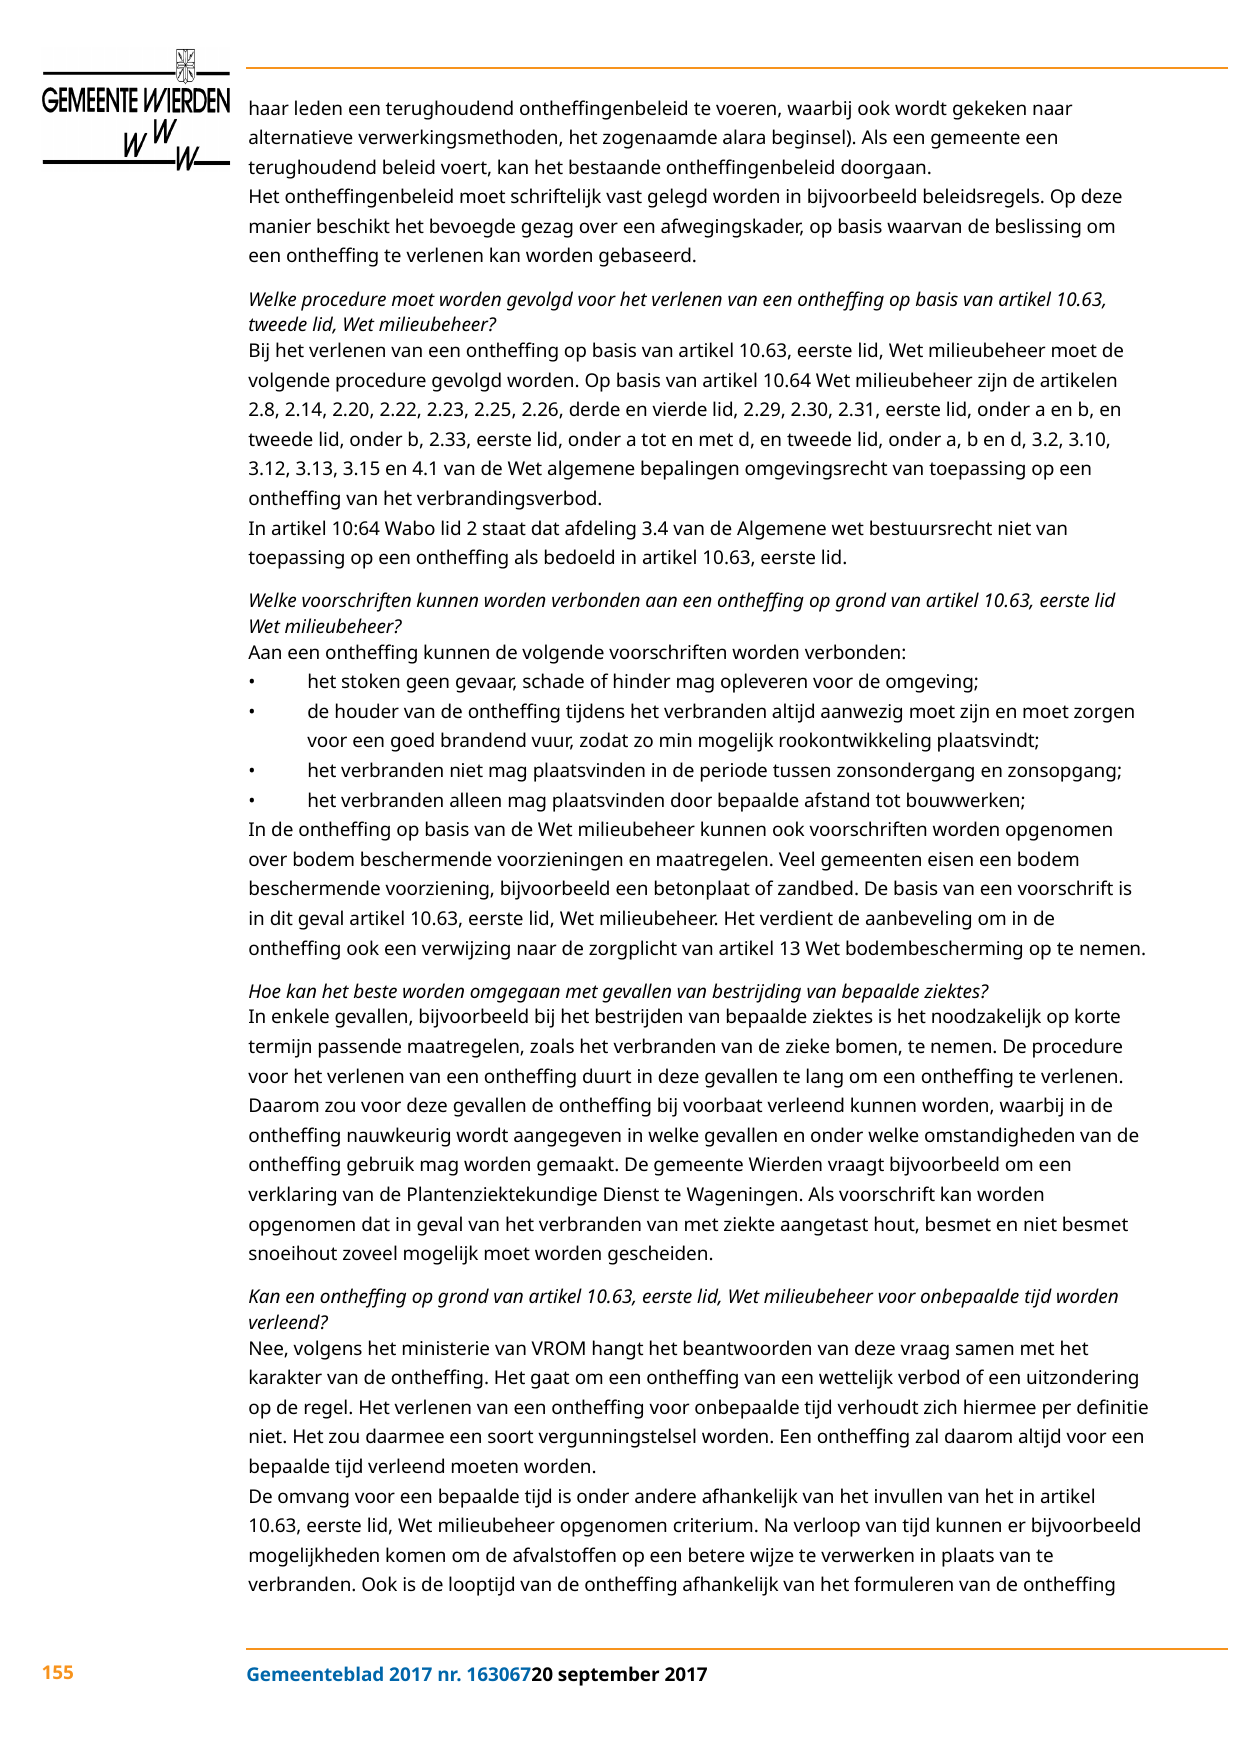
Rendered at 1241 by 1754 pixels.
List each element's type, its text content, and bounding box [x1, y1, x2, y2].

list het stoken geen gevaar, schade of hinder mag opleveren voor de omgeving; [248, 668, 1152, 694]
text Aan een ontheffing kunnen de volgende voorschriften worden verbonden: [248, 639, 1152, 665]
text In artikel 10:64 Wabo lid 2 staat dat afdeling 3.4 van de Algemene wet bestuursrecht niet van toepassing op een ontheffing als bedoeld in artikel 10.63, eerste lid. [248, 515, 1152, 570]
text In enkele gevallen, bijvoorbeeld bij het bestrijden van bepaalde ziektes is het noodzakelijk op korte termijn passende maatregelen, zoals het verbranden van de zieke bomen, te nemen. De procedure voor het verlenen van een ontheffing duurt in deze gevallen te lang om een ontheffing te verlenen. Daarom zou voor deze gevallen de ontheffing bij voorbaat verleend kunnen worden, waarbij in de ontheffing nauwkeurig wordt aangegeven in welke gevallen en onder welke omstandigheden van de ontheffing gebruik mag worden gemaakt. De gemeente Wierden vraagt bijvoorbeeld om een verklaring van de Plantenziektekundige Dienst te Wageningen. Als voorschrift kan worden opgenomen dat in geval van het verbranden van met ziekte aangetast hout, besmet en niet besmet snoeihout zoveel mogelijk moet worden gescheiden. [248, 1004, 1152, 1266]
text Hoe kan het beste worden omgegaan met gevallen van bestrijding van bepaalde ziektes? [248, 978, 1152, 1004]
text Kan een ontheffing op grond van artikel 10.63, eerste lid, Wet milieubeheer voor onbepaalde tijd worden verleend? [248, 1283, 1152, 1335]
text In de ontheffing op basis van de Wet milieubeheer kunnen ook voorschriften worden opgenomen over bodem beschermende voorzieningen en maatregelen. Veel gemeenten eisen een bodem beschermende voorziening, bijvoorbeeld een betonplaat of zandbed. De basis van een voorschrift is in dit geval artikel 10.63, eerste lid, Wet milieubeheer. Het verdient de aanbeveling om in de ontheffing ook een verwijzing naar de zorgplicht van artikel 13 Wet bodembescherming op te nemen. [248, 816, 1152, 961]
text Bij het verlenen van een ontheffing op basis van artikel 10.63, eerste lid, Wet milieubeheer moet de volgende procedure gevolgd worden. Op basis van artikel 10.64 Wet milieubeheer zijn de artikelen 2.8, 2.14, 2.20, 2.22, 2.23, 2.25, 2.26, derde en vierde lid, 2.29, 2.30, 2.31, eerste lid, onder a en b, en tweede lid, onder b, 2.33, eerste lid, onder a tot en met d, en tweede lid, onder a, b en d, 3.2, 3.10, 3.12, 3.13, 3.15 en 4.1 van de Wet algemene bepalingen omgevingsrecht van toepassing op een ontheffing van het verbrandingsverbod. [248, 337, 1152, 511]
text De omvang voor een bepaalde tijd is onder andere afhankelijk van het invullen van het in artikel 10.63, eerste lid, Wet milieubeheer opgenomen criterium. Na verloop van tijd kunnen er bijvoorbeeld mogelijkheden komen om de afvalstoffen op een betere wijze te verwerken in plaats van te verbranden. Ook is de looptijd van de ontheffing afhankelijk van het formuleren van de ontheffing [248, 1483, 1152, 1597]
text haar leden een terughoudend ontheffingenbeleid te voeren, waarbij ook wordt gekeken naar alternatieve verwerkingsmethoden, het zogenaamde alara beginsel). Als een gemeente een terughoudend beleid voert, kan het bestaande ontheffingenbeleid doorgaan. [248, 95, 1152, 180]
list de houder van de ontheffing tijdens het verbranden altijd aanwezig moet zijn en moet zorgen voor een goed brandend vuur, zodat zo min mogelijk rookontwikkeling plaatsvindt; [248, 698, 1152, 753]
list het verbranden niet mag plaatsvinden in de periode tussen zonsondergang en zonsopgang; [248, 757, 1152, 783]
text Het ontheffingenbeleid moet schriftelijk vast gelegd worden in bijvoorbeeld beleidsregels. Op deze manier beschikt het bevoegde gezag over een afwegingskader, op basis waarvan de beslissing om een ontheffing te verlenen kan worden gebaseerd. [248, 183, 1152, 268]
text Welke procedure moet worden gevolgd voor het verlenen van een ontheffing op basis van artikel 10.63, tweede lid, Wet milieubeheer? [248, 286, 1152, 337]
list het verbranden alleen mag plaatsvinden door bepaalde afstand tot bouwwerken; [248, 787, 1152, 813]
text Welke voorschriften kunnen worden verbonden aan een ontheffing op grond van artikel 10.63, eerste lid Wet milieubeheer? [248, 587, 1152, 639]
text Nee, volgens het ministerie van VROM hangt het beantwoorden van deze vraag samen met het karakter van de ontheffing. Het gaat om een ontheffing van een wettelijk verbod of een uitzondering op de regel. Het verlenen van een ontheffing voor onbepaalde tijd verhoudt zich hiermee per definitie niet. Het zou daarmee een soort vergunningstelsel worden. Een ontheffing zal daarom altijd voor een bepaalde tijd verleend moeten worden. [248, 1335, 1152, 1479]
picture [41, 47, 231, 172]
